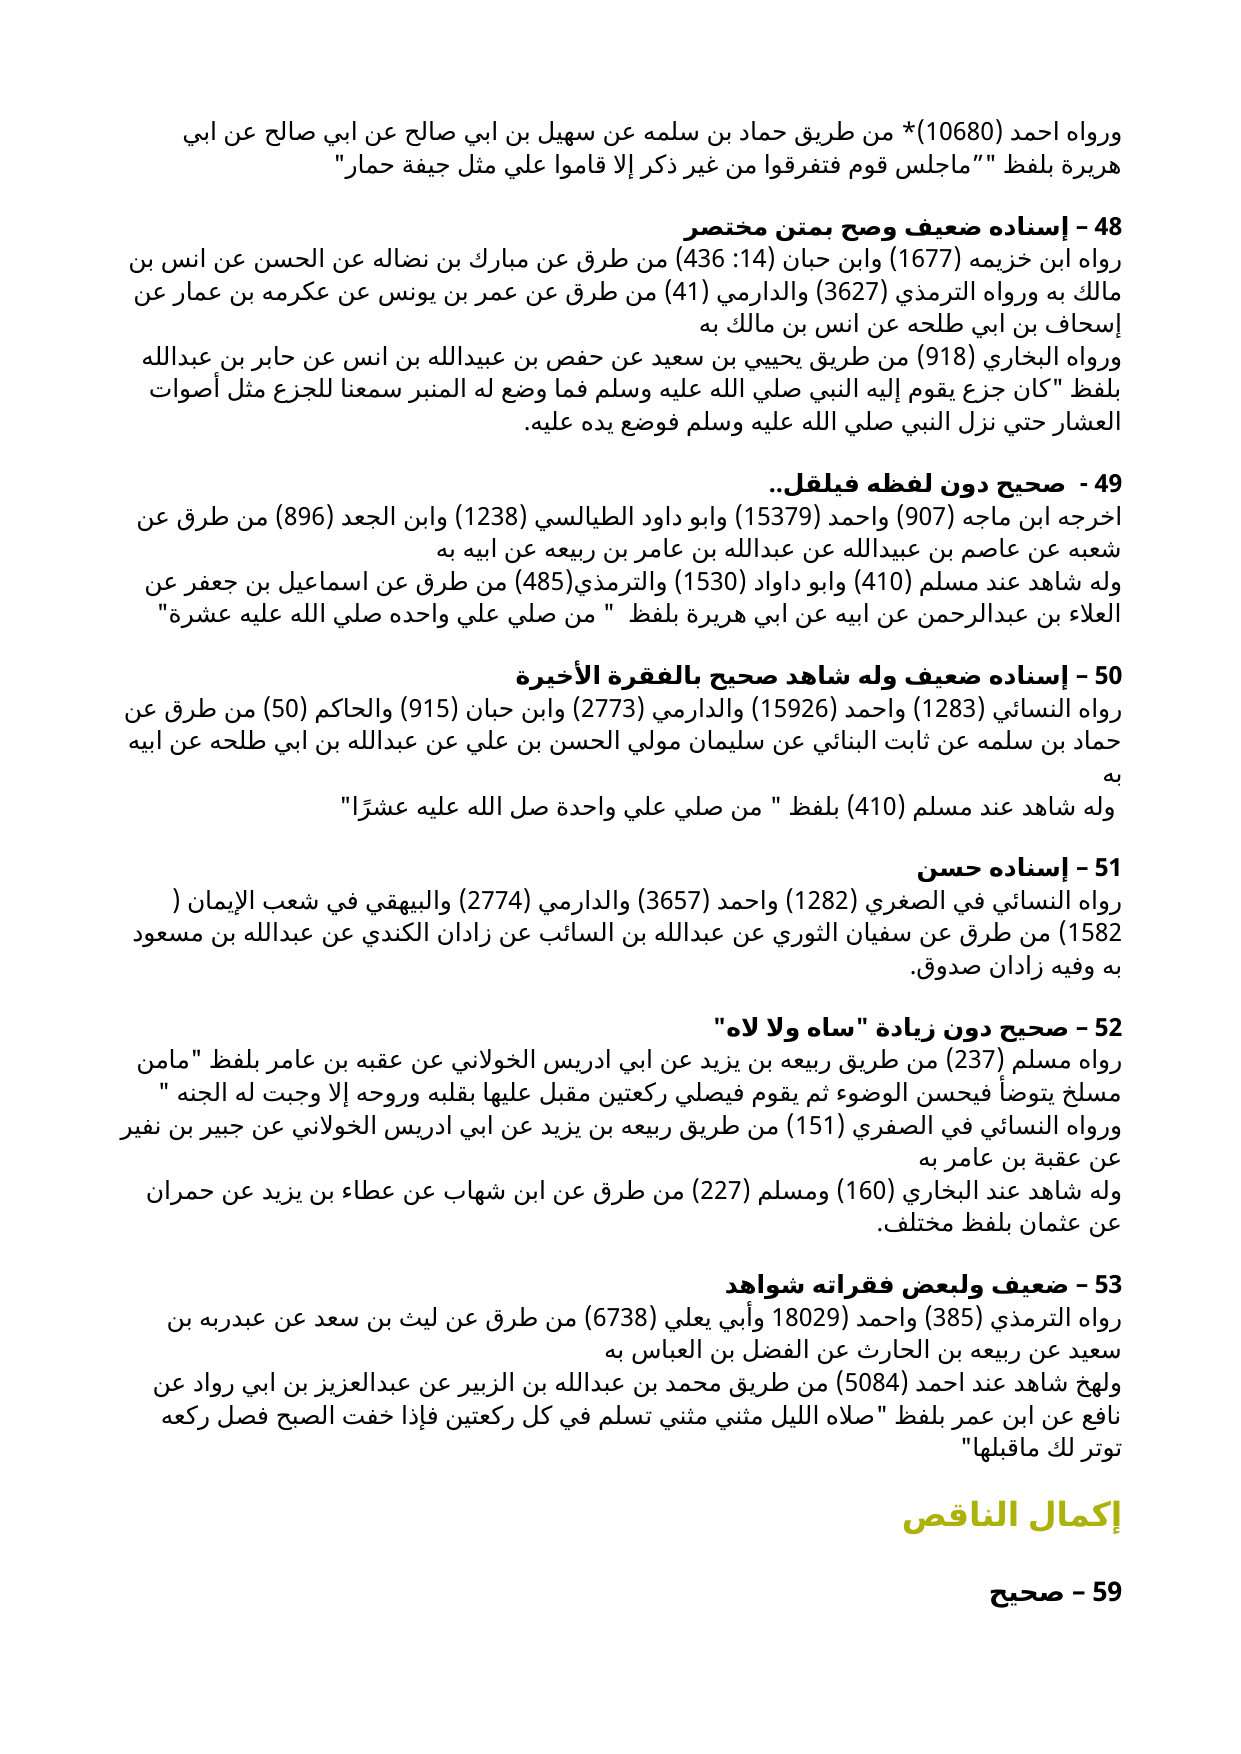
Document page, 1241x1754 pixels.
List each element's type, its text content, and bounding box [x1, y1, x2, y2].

text رواه مسلم (237) من طريق ربيعه بن يزيد عن ابي ادريس الخولاني عن عقبه بن عامر بلفظ "مامن مسلخ يتوضأ فيحسن الوضوء ثم يقوم فيصلي ركعتين مقبل عليها بقلبه وروحه إلا وجبت له الجنه " [118, 1046, 1122, 1112]
text رواه النسائي في الصغري (1282) واحمد (3657) والدارمي (2774) والبيهقي في شعب الإيمان (1582) من طرق عن سفيان الثوري عن عبدالله بن السائب عن زادان الكندي عن عبدالله بن مسعود به وفيه زادان صدوق. [118, 887, 1122, 985]
text رواه الترمذي (385) واحمد (18029 وأبي يعلي (6738) من طرق عن ليث بن سعد عن عبدربه بن سعيد عن ربيعه بن الحارث عن الفضل بن العباس به [118, 1304, 1122, 1369]
text 53 – ضعيف ولبعض فقراته شواهد [118, 1271, 1122, 1304]
text وله شاهد عند مسلم (410) وابو داواد (1530) والترمذي(485) من طرق عن اسماعيل بن جعفر عن العلاء بن عبدالرحمن عن ابيه عن ابي هريرة بلفظ " من صلي علي واحده صلي الله عليه عشرة" [118, 568, 1122, 633]
text 59 – صحيح [118, 1577, 1122, 1613]
text وله شاهد عند مسلم (410) بلفظ " من صلي علي واحدة صل الله عليه عشرًا" [118, 792, 1122, 825]
text ولهخ شاهد عند احمد (5084) من طريق محمد بن عبدالله بن الزبير عن عبدالعزيز بن ابي رواد عن نافع عن ابن عمر بلفظ "صلاه الليل مثني مثني تسلم في كل ركعتين فإذا خفت الصبح فصل ركعه توتر لك ماقبلها" [118, 1369, 1122, 1467]
text 52 – صحيح دون زيادة "ساه ولا لاه" [118, 1014, 1122, 1046]
text ورواه النسائي في الصفري (151) من طريق ربيعه بن يزيد عن ابي ادريس الخولاني عن جبير بن نفير عن عقبة بن عامر به [118, 1112, 1122, 1177]
text رواه النسائي (1283) واحمد (15926) والدارمي (2773) وابن حبان (915) والحاكم (50) من طرق عن حماد بن سلمه عن ثابت البنائي عن سليمان مولي الحسن بن علي عن عبدالله بن ابي طلحه عن ابيه به [118, 695, 1122, 792]
text ورواه البخاري (918) من طريق يحييي بن سعيد عن حفص بن عبيدالله بن انس عن حابر بن عبدالله بلفظ "كان جزع يقوم إليه النبي صلي الله عليه وسلم فما وضع له المنبر سمعنا للجزع مثل أصوات العشار حتي نزل النبي صلي الله عليه وسلم فوضع يده عليه. [118, 343, 1122, 441]
text 51 – إسناده حسن [118, 854, 1122, 887]
text 48 – إسناده ضعيف وصح بمتن مختصر [118, 212, 1122, 245]
text 49 - صحيح دون لفظه فيلقل.. [118, 470, 1122, 502]
text إكمال الناقص [118, 1496, 1122, 1539]
text وله شاهد عند البخاري (160) ومسلم (227) من طرق عن ابن شهاب عن عطاء بن يزيد عن حمران عن عثمان بلفظ مختلف. [118, 1177, 1122, 1242]
text رواه ابن خزيمه (1677) وابن حبان (14: 436) من طرق عن مبارك بن نضاله عن الحسن عن انس بن مالك به ورواه الترمذي (3627) والدارمي (41) من طرق عن عمر بن يونس عن عكرمه بن عمار عن إسحاف بن ابي طلحه عن انس بن مالك به [118, 245, 1122, 343]
text ورواه احمد (10680)* من طريق حماد بن سلمه عن سهيل بن ابي صالح عن ابي صالح عن ابي هريرة بلفظ "”ماجلس قوم فتفرقوا من غير ذكر إلا قاموا علي مثل جيفة حمار" [118, 118, 1122, 183]
text اخرجه ابن ماجه (907) واحمد (15379) وابو داود الطيالسي (1238) وابن الجعد (896) من طرق عن شعبه عن عاصم بن عبيدالله عن عبدالله بن عامر بن ربيعه عن ابيه به [118, 502, 1122, 568]
text 50 – إسناده ضعيف وله شاهد صحيح بالفقرة الأخيرة [118, 662, 1122, 695]
